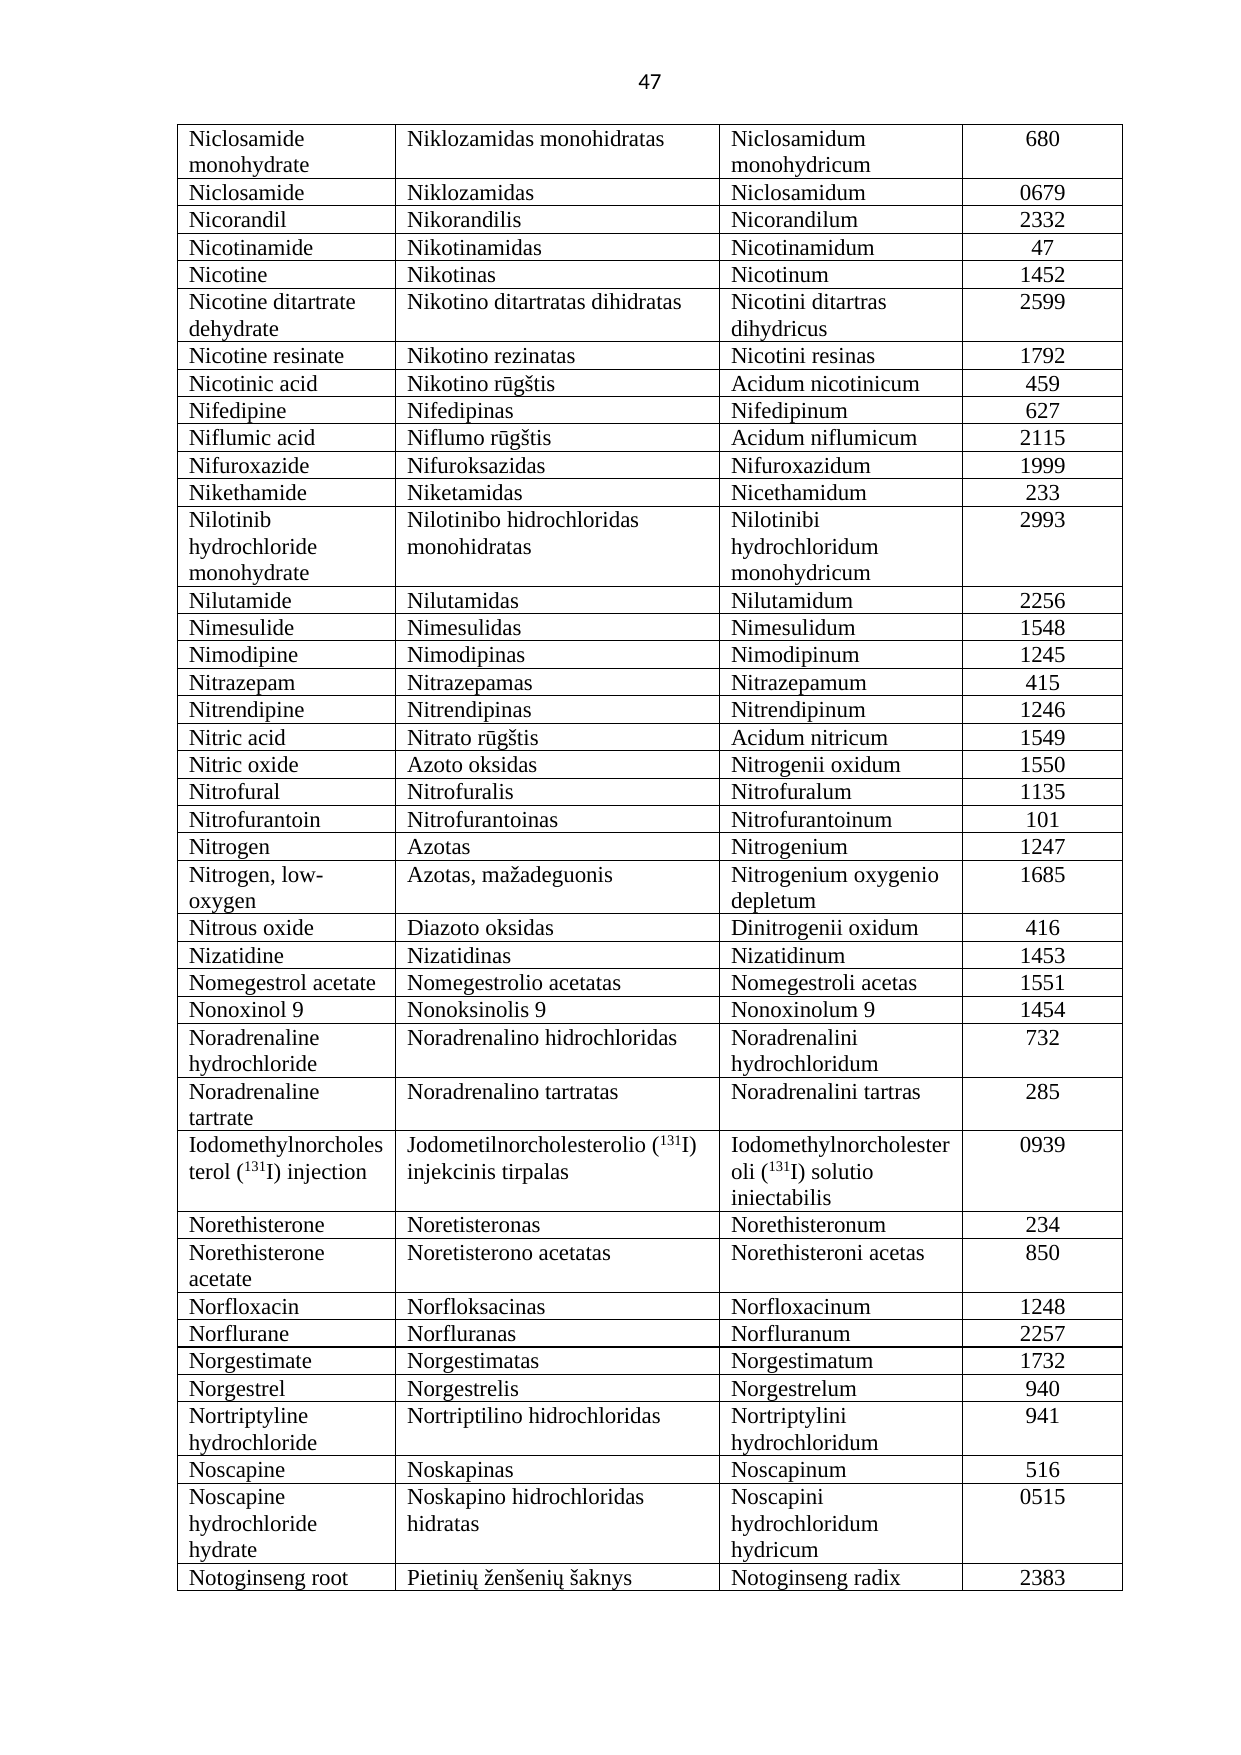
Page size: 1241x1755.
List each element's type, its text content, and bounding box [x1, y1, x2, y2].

table_cell Norgestimatas [396, 1348, 719, 1374]
table_cell Nitrogen, low-oxygen [178, 861, 395, 913]
table_cell Notoginseng radix [720, 1564, 962, 1590]
table_cell 0679 [963, 179, 1122, 205]
table_cell Nitric oxide [178, 751, 395, 777]
table_cell Nitrato rūgštis [396, 724, 719, 750]
table_cell Norflurane [178, 1320, 395, 1346]
table_cell Nitrogenii oxidum [720, 751, 962, 777]
table_cell Noradrenaline hydrochloride [178, 1024, 395, 1077]
table_cell Norfloxacin [178, 1293, 395, 1319]
table_cell Diazoto oksidas [396, 914, 719, 941]
table_cell Acidum niflumicum [720, 424, 962, 451]
table_cell 1452 [963, 261, 1122, 287]
table_cell 1548 [963, 614, 1122, 640]
table_cell Noskapino hidrochloridas hidratas [396, 1484, 719, 1562]
table_cell Noscapine [178, 1456, 395, 1482]
table_cell Niclosamidum [720, 179, 962, 205]
table_cell Nicotini resinas [720, 342, 962, 368]
table_cell Nilotinib hydrochloride monohydrate [178, 507, 395, 586]
table_cell 0939 [963, 1131, 1122, 1211]
table_cell Norethisterone acetate [178, 1239, 395, 1292]
table_cell Nitrofural [178, 779, 395, 805]
table_cell Nimodipine [178, 641, 395, 668]
table_cell Azotas [396, 833, 719, 859]
table_cell Niflumo rūgštis [396, 424, 719, 451]
table_cell Azotas, mažadeguonis [396, 861, 719, 913]
table_cell Nitrofuralis [396, 779, 719, 805]
table_cell Dinitrogenii oxidum [720, 914, 962, 941]
table_cell 941 [963, 1402, 1122, 1455]
table_cell Niclosamidum monohydricum [720, 125, 962, 178]
table_cell 940 [963, 1375, 1122, 1401]
table_cell Nitrazepamas [396, 669, 719, 695]
table_cell Nikorandilis [396, 206, 719, 233]
table_cell Nitrazepamum [720, 669, 962, 695]
table_cell 2599 [963, 289, 1122, 341]
table_cell 1245 [963, 641, 1122, 668]
table_cell Nitrofurantoinas [396, 806, 719, 832]
table_cell 1999 [963, 452, 1122, 478]
table_cell Nimodipinas [396, 641, 719, 668]
table_cell Norethisterone [178, 1212, 395, 1238]
table_cell Nitrogenium oxygenio depletum [720, 861, 962, 913]
table_cell Noradrenalini hydrochloridum [720, 1024, 962, 1077]
table_cell Nonoxinolum 9 [720, 997, 962, 1023]
table_cell Nitric acid [178, 724, 395, 750]
table_cell Noradrenalino tartratas [396, 1078, 719, 1130]
table_cell Nomegestroli acetas [720, 969, 962, 996]
table_cell Niklozamidas monohidratas [396, 125, 719, 178]
table_cell Nomegestrol acetate [178, 969, 395, 996]
table_cell 1135 [963, 779, 1122, 805]
table_cell 680 [963, 125, 1122, 178]
table_cell Noscapinum [720, 1456, 962, 1482]
table_cell 732 [963, 1024, 1122, 1077]
table_cell Niflumic acid [178, 424, 395, 451]
table_cell Noradrenalino hidrochloridas [396, 1024, 719, 1077]
table_cell Nonoxinol 9 [178, 997, 395, 1023]
table_cell Norfluranum [720, 1320, 962, 1346]
table_cell 1685 [963, 861, 1122, 913]
table_cell Nomegestrolio acetatas [396, 969, 719, 996]
table_cell Norfloxacinum [720, 1293, 962, 1319]
table_cell 1247 [963, 833, 1122, 859]
table_cell Nortriptilino hidrochloridas [396, 1402, 719, 1455]
table_cell Nilutamidum [720, 587, 962, 613]
table_cell Nicotinamidum [720, 234, 962, 260]
table_cell 516 [963, 1456, 1122, 1482]
table_cell Norgestrelis [396, 1375, 719, 1401]
table_cell 234 [963, 1212, 1122, 1238]
table_cell Nimesulidas [396, 614, 719, 640]
table_cell 1732 [963, 1348, 1122, 1374]
table_cell 2257 [963, 1320, 1122, 1346]
table_cell Nifedipinas [396, 397, 719, 423]
table_cell 459 [963, 370, 1122, 396]
table_cell Nitrofurantoinum [720, 806, 962, 832]
table_cell Nortriptylini hydrochloridum [720, 1402, 962, 1455]
table_cell Niklozamidas [396, 179, 719, 205]
table_cell Niclosamide monohydrate [178, 125, 395, 178]
table_cell Nimesulidum [720, 614, 962, 640]
table_cell Nifuroksazidas [396, 452, 719, 478]
table_cell Acidum nitricum [720, 724, 962, 750]
table_cell Noscapine hydrochloride hydrate [178, 1484, 395, 1562]
table_cell Iodomethylnorcholesterol (131I) injection [178, 1131, 395, 1211]
table_cell Nortriptyline hydrochloride [178, 1402, 395, 1455]
table_cell 1549 [963, 724, 1122, 750]
table_cell 1248 [963, 1293, 1122, 1319]
table_cell 1792 [963, 342, 1122, 368]
table_cell 1454 [963, 997, 1122, 1023]
table_cell Nifuroxazidum [720, 452, 962, 478]
table_cell 47 [963, 234, 1122, 260]
table_cell Norgestrel [178, 1375, 395, 1401]
table_cell Noretisteronas [396, 1212, 719, 1238]
table_cell 1550 [963, 751, 1122, 777]
table_cell Nicorandilum [720, 206, 962, 233]
table_cell Notoginseng root [178, 1564, 395, 1590]
table_cell 101 [963, 806, 1122, 832]
table_cell Nifedipine [178, 397, 395, 423]
table_cell 1246 [963, 696, 1122, 723]
table_cell Acidum nicotinicum [720, 370, 962, 396]
table_cell 850 [963, 1239, 1122, 1292]
table_cell Nizatidinum [720, 942, 962, 968]
table_cell Niketamidas [396, 479, 719, 506]
table_cell Nitrofurantoin [178, 806, 395, 832]
table_cell Nicotine ditartrate dehydrate [178, 289, 395, 341]
table_cell 2115 [963, 424, 1122, 451]
table_cell Nitrendipinas [396, 696, 719, 723]
table_cell Norethisteroni acetas [720, 1239, 962, 1292]
table_cell Nizatidinas [396, 942, 719, 968]
table_cell 2993 [963, 507, 1122, 586]
table_cell Nikotino rūgštis [396, 370, 719, 396]
table_cell Nizatidine [178, 942, 395, 968]
table_cell 2383 [963, 1564, 1122, 1590]
table_cell 2332 [963, 206, 1122, 233]
table_cell Nikotinas [396, 261, 719, 287]
table_cell 416 [963, 914, 1122, 941]
table_cell Nitrogen [178, 833, 395, 859]
table_cell 233 [963, 479, 1122, 506]
table_cell Nicorandil [178, 206, 395, 233]
table_cell Norethisteronum [720, 1212, 962, 1238]
table_cell Nitrazepam [178, 669, 395, 695]
table_cell Norfluranas [396, 1320, 719, 1346]
table_cell Nimodipinum [720, 641, 962, 668]
table_cell Noradrenaline tartrate [178, 1078, 395, 1130]
table_cell Nikotino ditartratas dihidratas [396, 289, 719, 341]
table_cell Nitrofuralum [720, 779, 962, 805]
table_cell Iodomethylnorcholesteroli (131I) solutio iniectabilis [720, 1131, 962, 1211]
table_cell 1551 [963, 969, 1122, 996]
table_cell Nicotinic acid [178, 370, 395, 396]
table_cell Nikethamide [178, 479, 395, 506]
table_cell Nicethamidum [720, 479, 962, 506]
table_cell Noretisterono acetatas [396, 1239, 719, 1292]
table_cell Nilutamidas [396, 587, 719, 613]
table_cell Norgestimate [178, 1348, 395, 1374]
table_cell Nonoksinolis 9 [396, 997, 719, 1023]
table_cell Nilotinibi hydrochloridum monohydricum [720, 507, 962, 586]
table_cell Nitrendipine [178, 696, 395, 723]
table_cell Nicotine resinate [178, 342, 395, 368]
table_cell Nicotinamide [178, 234, 395, 260]
table_cell Nimesulide [178, 614, 395, 640]
table_cell Nitrogenium [720, 833, 962, 859]
table_cell 1453 [963, 942, 1122, 968]
table_cell Norfloksacinas [396, 1293, 719, 1319]
table_cell 285 [963, 1078, 1122, 1130]
table_cell Nifuroxazide [178, 452, 395, 478]
table_cell Nikotino rezinatas [396, 342, 719, 368]
table_cell 627 [963, 397, 1122, 423]
table_cell Pietinių ženšenių šaknys [396, 1564, 719, 1590]
table_cell 2256 [963, 587, 1122, 613]
table_cell Norgestimatum [720, 1348, 962, 1374]
table_cell Jodometilnorcholesterolio (131I) injekcinis tirpalas [396, 1131, 719, 1211]
table_cell Norgestrelum [720, 1375, 962, 1401]
table_cell Nitrous oxide [178, 914, 395, 941]
table_cell 0515 [963, 1484, 1122, 1562]
table_cell Nitrendipinum [720, 696, 962, 723]
table_cell Nicotine [178, 261, 395, 287]
table_cell Niclosamide [178, 179, 395, 205]
table_cell Nikotinamidas [396, 234, 719, 260]
table_cell Azoto oksidas [396, 751, 719, 777]
table_cell Nifedipinum [720, 397, 962, 423]
table_cell Noscapini hydrochloridum hydricum [720, 1484, 962, 1562]
table_cell Nicotinum [720, 261, 962, 287]
table_cell Nilutamide [178, 587, 395, 613]
table_cell Noradrenalini tartras [720, 1078, 962, 1130]
table_cell 415 [963, 669, 1122, 695]
table_cell Noskapinas [396, 1456, 719, 1482]
table_cell Nilotinibo hidrochloridas monohidratas [396, 507, 719, 586]
table_cell Nicotini ditartras dihydricus [720, 289, 962, 341]
